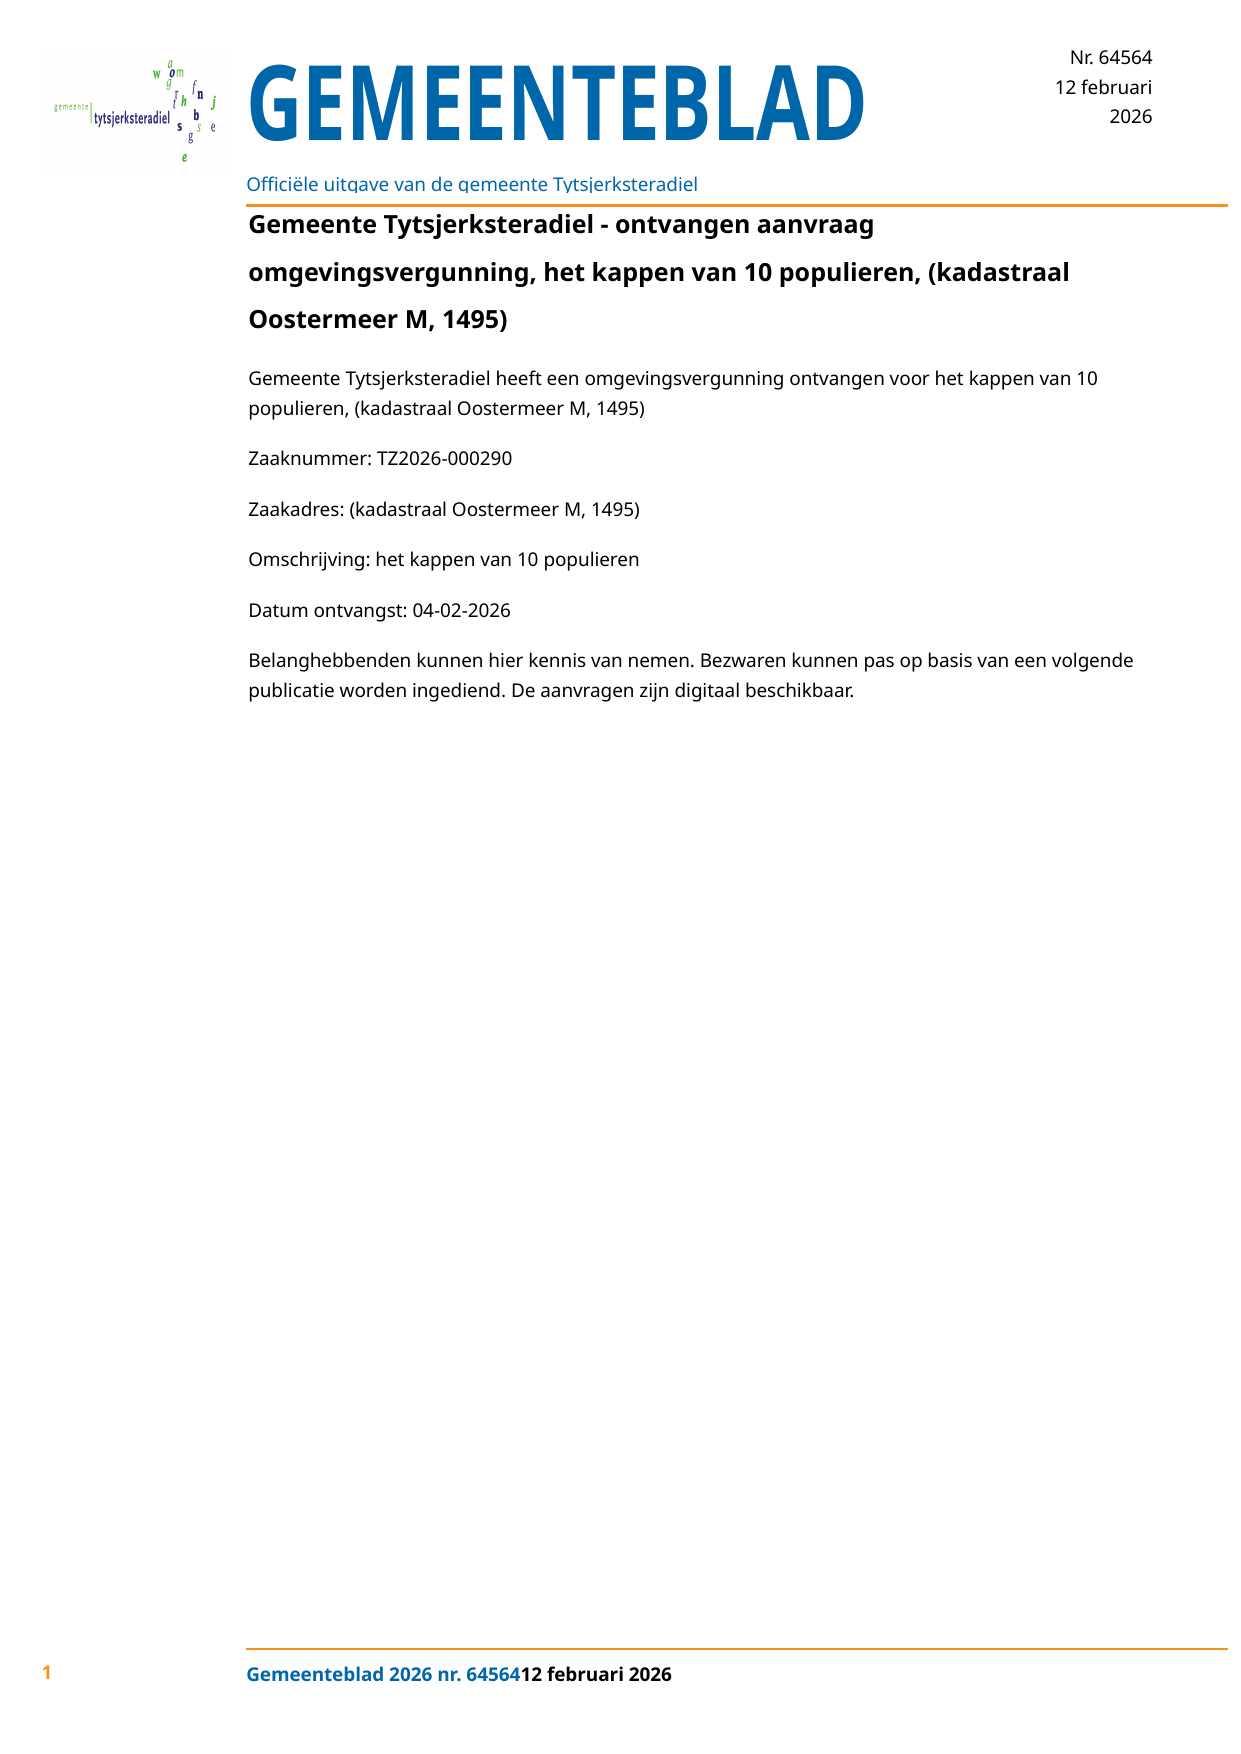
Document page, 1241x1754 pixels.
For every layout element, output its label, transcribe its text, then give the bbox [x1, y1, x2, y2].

text Omschrijving: het kappen van 10 populieren [248, 546, 1152, 572]
text Gemeente Tytsjerksteradiel - ontvangen aanvraag omgevingsvergunning, het kappen van 10 populieren, (kadastraal Oostermeer M, 1495) [248, 207, 1152, 336]
text Gemeente Tytsjerksteradiel heeft een omgevingsvergunning ontvangen voor het kappen van 10 populieren, (kadastraal Oostermeer M, 1495) [248, 366, 1152, 421]
text Belanghebbenden kunnen hier kennis van nemen. Bezwaren kunnen pas op basis van een volgende publicatie worden ingediend. De aanvragen zijn digitaal beschikbaar. [248, 647, 1152, 702]
picture [41, 47, 231, 172]
text Datum ontvangst: 04-02-2026 [248, 597, 1152, 622]
text Zaaknummer: TZ2026-000290 [248, 446, 1152, 471]
text Zaakadres: (kadastraal Oostermeer M, 1495) [248, 496, 1152, 522]
